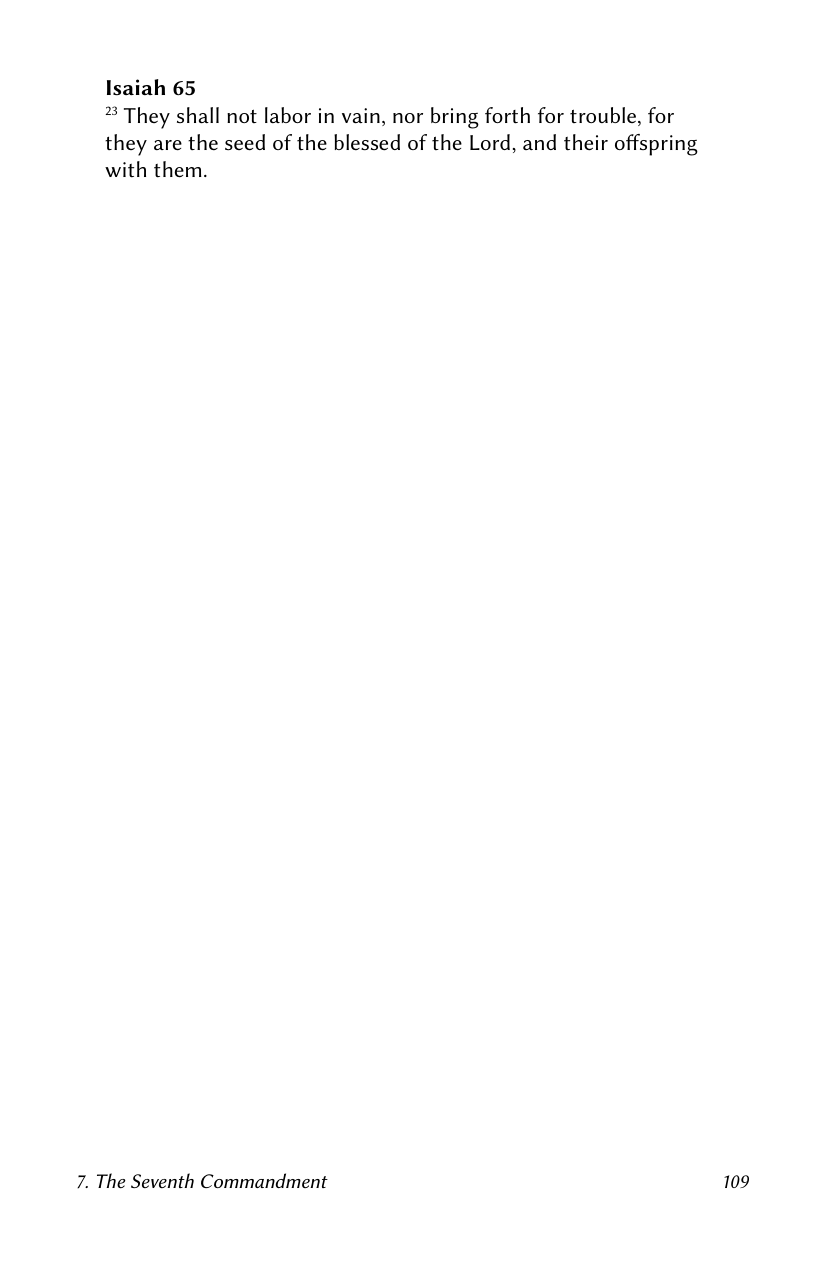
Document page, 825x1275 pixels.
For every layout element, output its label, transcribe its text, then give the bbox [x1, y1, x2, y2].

text 23 They shall not labor in vain, nor bring forth for trouble, for they are the seed of the blessed of the Lord, and their offspring with them. [105, 103, 720, 183]
text Isaiah 65 [105, 75, 750, 101]
